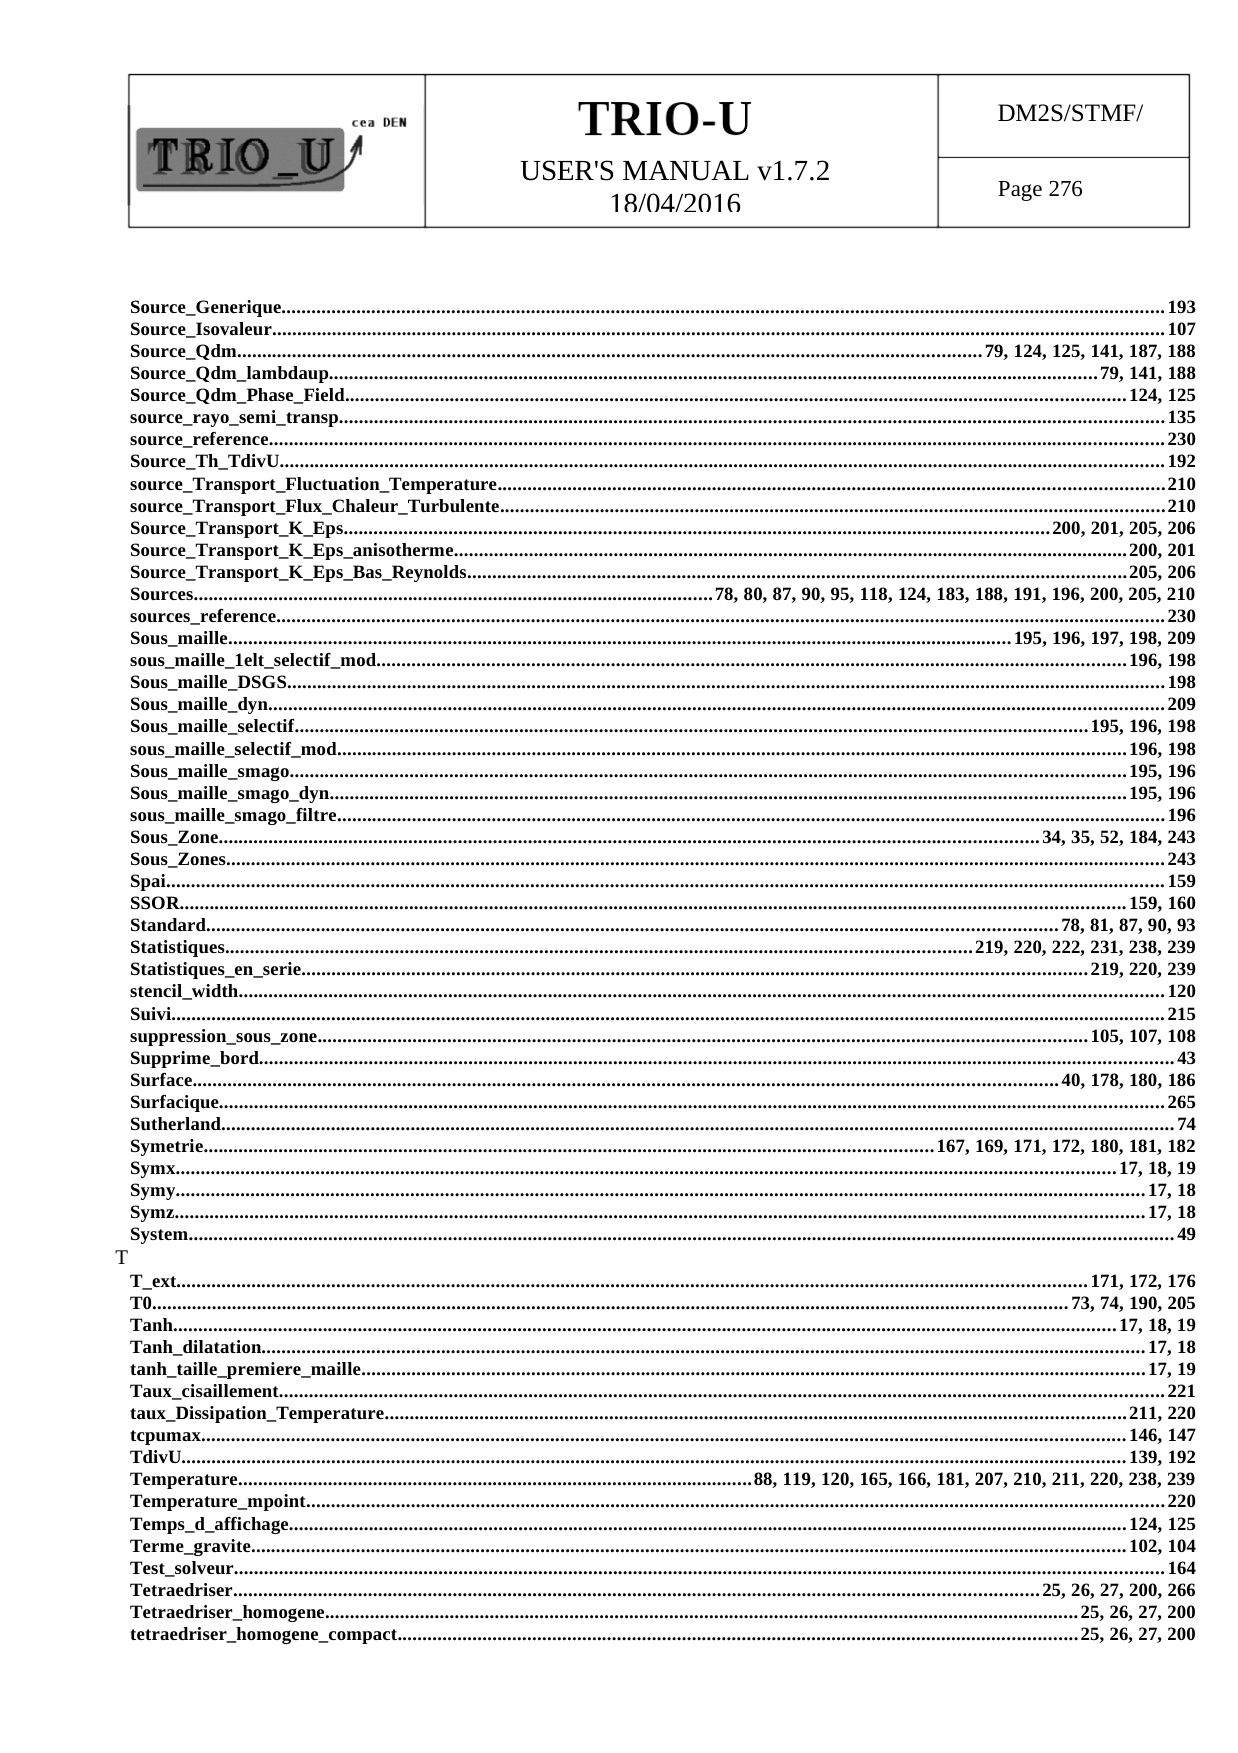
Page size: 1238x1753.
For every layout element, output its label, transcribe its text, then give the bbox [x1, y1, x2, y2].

text Source_Qdm 79, 124, 125, 141, 187, 188 [130, 339, 1196, 362]
text Terme_gravite 102, 104 [130, 1534, 1196, 1556]
text SSOR 159, 160 [130, 892, 1196, 914]
text Tetraedriser_homogene 25, 26, 27, 200 [130, 1600, 1196, 1622]
text T_ext 171, 172, 176 [130, 1269, 1196, 1291]
text Sous_maille_selectif 195, 196, 198 [130, 715, 1196, 737]
text suppression_sous_zone 105, 107, 108 [130, 1024, 1196, 1046]
text TdivU 139, 192 [130, 1446, 1196, 1468]
text Source_Qdm_Phase_Field 124, 125 [130, 384, 1196, 406]
text sous_maille_selectif_mod 196, 198 [130, 737, 1196, 759]
text Tetraedriser 25, 26, 27, 200, 266 [130, 1578, 1196, 1600]
text stencil_width 120 [130, 980, 1196, 1002]
text Suivi 215 [130, 1002, 1196, 1024]
text Tanh_dilatation 17, 18 [130, 1335, 1196, 1357]
text sources_reference 230 [130, 604, 1196, 627]
text Temps_d_affichage 124, 125 [130, 1512, 1196, 1534]
text sous_maille_1elt_selectif_mod 196, 198 [130, 649, 1196, 671]
text Temperature_mpoint 220 [130, 1490, 1196, 1512]
text Symetrie 167, 169, 171, 172, 180, 181, 182 [130, 1134, 1196, 1157]
text Source_Qdm_lambdaup 79, 141, 188 [130, 362, 1196, 384]
text Sources 78, 80, 87, 90, 95, 118, 124, 183, 188, 191, 196, 200, 205, 210 [130, 582, 1196, 604]
text Sous_maille_DSGS 198 [130, 671, 1196, 693]
text Statistiques_en_serie 219, 220, 239 [130, 958, 1196, 980]
text tcpumax 146, 147 [130, 1423, 1196, 1446]
text T [115, 1245, 1196, 1269]
text Sutherland 74 [130, 1112, 1196, 1134]
text Statistiques 219, 220, 222, 231, 238, 239 [130, 936, 1196, 958]
text Supprime_bord 43 [130, 1046, 1196, 1068]
text Taux_cisaillement 221 [130, 1379, 1196, 1401]
text Sous_maille_smago 195, 196 [130, 759, 1196, 781]
text Source_Generique 193 [130, 295, 1196, 317]
text Source_Transport_K_Eps_anisotherme 200, 201 [130, 538, 1196, 560]
text Test_solveur 164 [130, 1556, 1196, 1578]
text System 49 [130, 1223, 1196, 1245]
text Surfacique 265 [130, 1090, 1196, 1112]
text source_Transport_Flux_Chaleur_Turbulente 210 [130, 494, 1196, 516]
text Sous_Zones 243 [130, 847, 1196, 869]
text Temperature 88, 119, 120, 165, 166, 181, 207, 210, 211, 220, 238, 239 [130, 1468, 1196, 1490]
text tanh_taille_premiere_maille 17, 19 [130, 1357, 1196, 1379]
text Source_Transport_K_Eps_Bas_Reynolds 205, 206 [130, 560, 1196, 582]
text Sous_Zone 34, 35, 52, 184, 243 [130, 825, 1196, 847]
text source_Transport_Fluctuation_Temperature 210 [130, 472, 1196, 494]
text Spai 159 [130, 869, 1196, 892]
text tetraedriser_homogene_compact 25, 26, 27, 200 [130, 1622, 1196, 1644]
text Symy 17, 18 [130, 1179, 1196, 1201]
text Standard 78, 81, 87, 90, 93 [130, 914, 1196, 936]
text sous_maille_smago_filtre 196 [130, 803, 1196, 825]
text taux_Dissipation_Temperature 211, 220 [130, 1401, 1196, 1423]
text Source_Transport_K_Eps 200, 201, 205, 206 [130, 516, 1196, 538]
text T0 73, 74, 190, 205 [130, 1291, 1196, 1313]
text Tanh 17, 18, 19 [130, 1313, 1196, 1335]
text Sous_maille_smago_dyn 195, 196 [130, 781, 1196, 803]
text Symx 17, 18, 19 [130, 1157, 1196, 1179]
text Sous_maille 195, 196, 197, 198, 209 [130, 627, 1196, 649]
text source_reference 230 [130, 428, 1196, 450]
text Source_Isovaleur 107 [130, 317, 1196, 339]
text Surface 40, 178, 180, 186 [130, 1068, 1196, 1090]
text Symz 17, 18 [130, 1201, 1196, 1223]
text source_rayo_semi_transp 135 [130, 406, 1196, 428]
text Sous_maille_dyn 209 [130, 693, 1196, 715]
text Source_Th_TdivU 192 [130, 450, 1196, 472]
